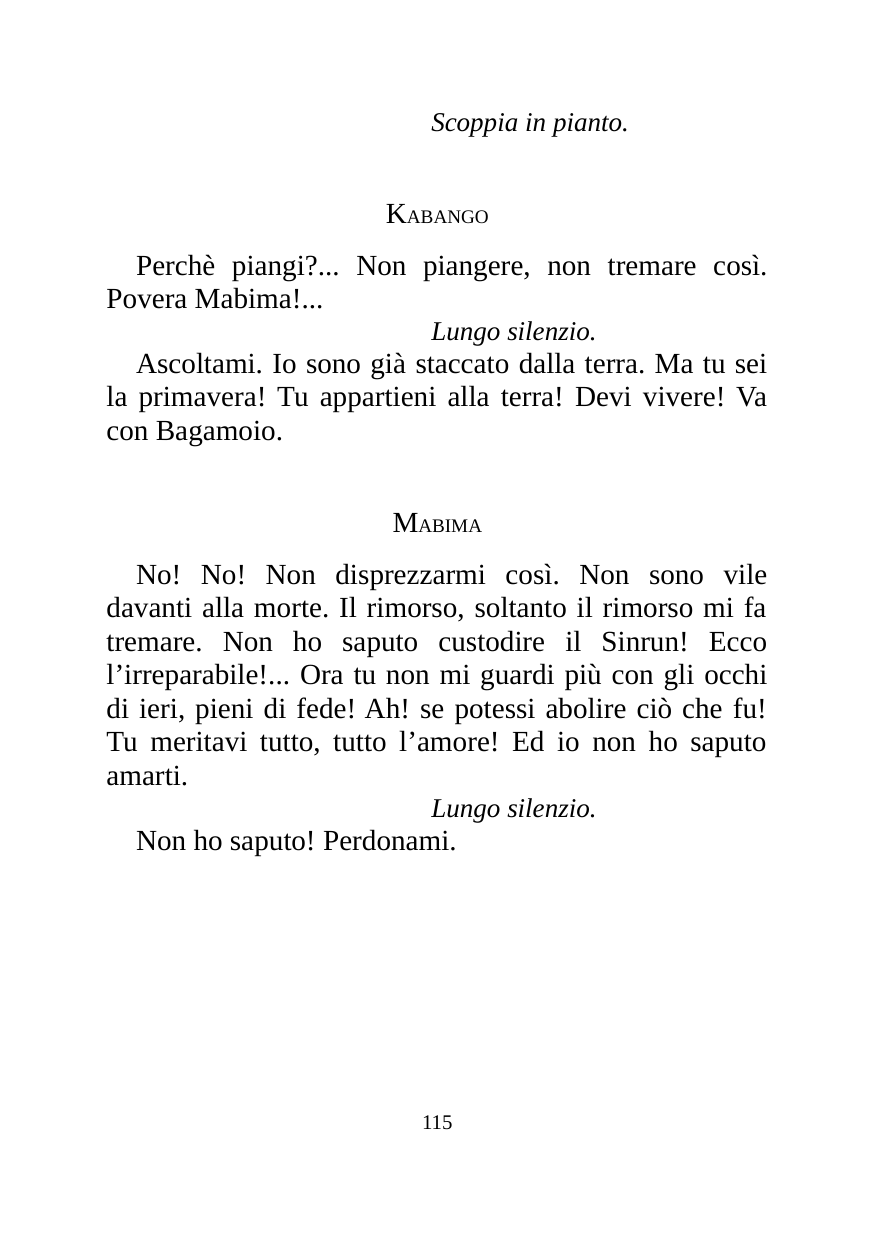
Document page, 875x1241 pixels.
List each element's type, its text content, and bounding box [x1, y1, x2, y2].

text Ascoltami. Io sono già staccato dalla terra. Ma tu sei la primavera! Tu appartieni alla terra! Devi vivere! Va con Bagamoio. [106, 346, 768, 447]
text Mabima [106, 506, 768, 539]
text Lungo silenzio. [431, 792, 768, 823]
text Scoppia in pianto. [431, 106, 768, 137]
text No! No! Non disprezzarmi così. Non sono vile davanti alla morte. Il rimorso, soltanto il rimorso mi fa tremare. Non ho saputo custodire il Sinrun! Ecco l’irreparabile!... Ora tu non mi guardi più con gli occhi di ieri, pieni di fede! Ah! se potessi abolire ciò che fu! Tu meritavi tutto, tutto l’amore! Ed io non ho saputo amarti. [106, 557, 768, 792]
text Non ho saputo! Perdonami. [106, 823, 768, 856]
text Perchè piangi?... Non piangere, non tremare così. Povera Mabima!... [106, 248, 768, 315]
text Kabango [106, 196, 768, 230]
text Lungo silenzio. [431, 315, 768, 346]
